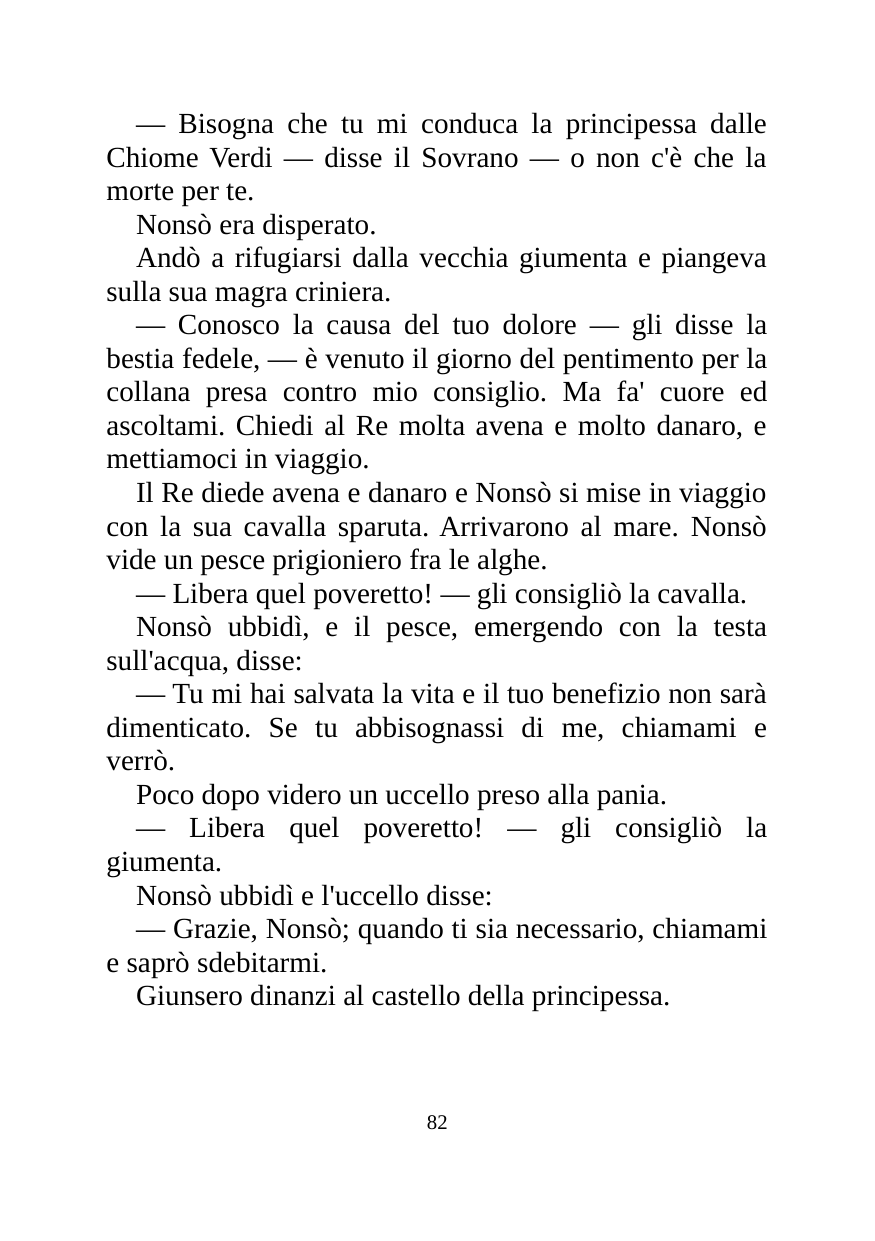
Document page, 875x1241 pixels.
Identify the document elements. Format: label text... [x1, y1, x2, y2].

text Poco dopo videro un uccello preso alla pania. [106, 777, 768, 811]
text Nonsò ubbidì, e il pesce, emergendo con la testa sull'acqua, disse: [106, 609, 768, 676]
text — Bisogna che tu mi conduca la principessa dalle Chiome Verdi — disse il Sovrano — o non c'è che la morte per te. [106, 106, 768, 207]
text — Tu mi hai salvata la vita e il tuo benefizio non sarà dimenticato. Se tu abbisognassi di me, chiamami e verrò. [106, 676, 768, 777]
text — Grazie, Nonsò; quando ti sia necessario, chiamami e saprò sdebitarmi. [106, 911, 768, 978]
text Giunsero dinanzi al castello della principessa. [106, 978, 768, 1012]
text Nonsò ubbidì e l'uccello disse: [106, 878, 768, 911]
text — Libera quel poveretto! — gli consigliò la cavalla. [106, 576, 768, 609]
text Andò a rifugiarsi dalla vecchia giumenta e piangeva sulla sua magra criniera. [106, 240, 768, 307]
text Nonsò era disperato. [106, 207, 768, 240]
text Il Re diede avena e danaro e Nonsò si mise in viaggio con la sua cavalla sparuta. Arrivarono al mare. Nonsò vide un pesce prigioniero fra le alghe. [106, 475, 768, 576]
text — Conosco la causa del tuo dolore — gli disse la bestia fedele, — è venuto il giorno del pentimento per la collana presa contro mio consiglio. Ma fa' cuore ed ascoltami. Chiedi al Re molta avena e molto danaro, e mettiamoci in viaggio. [106, 307, 768, 475]
text — Libera quel poveretto! — gli consigliò la giumenta. [106, 811, 768, 878]
